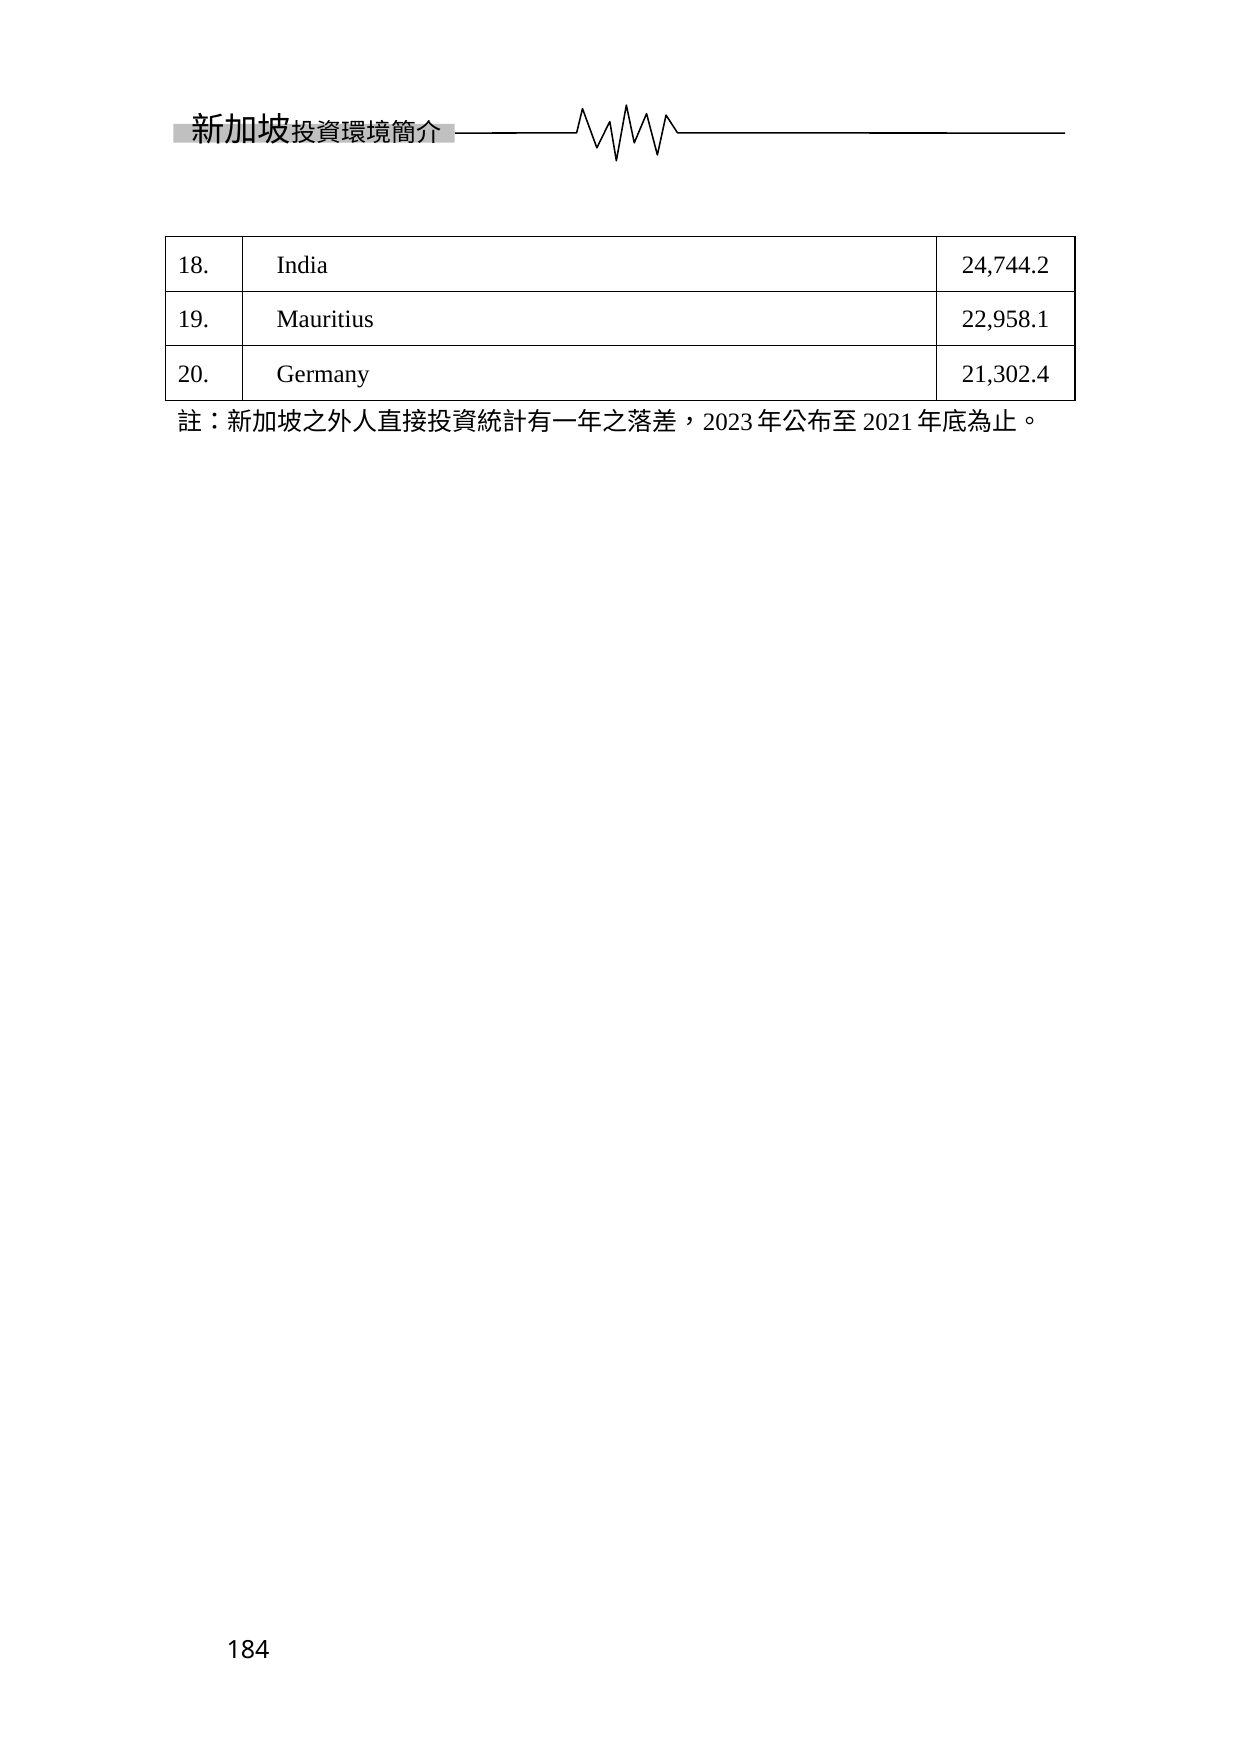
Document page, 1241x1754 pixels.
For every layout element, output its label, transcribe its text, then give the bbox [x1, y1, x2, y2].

table_cell 24,744.2 [937, 237, 1074, 291]
table_cell 22,958.1 [937, 292, 1074, 345]
table_cell Mauritius [243, 292, 936, 345]
table_cell [166, 292, 242, 345]
table_cell India [243, 237, 936, 291]
table_cell [166, 346, 242, 400]
table_cell 21,302.4 [937, 346, 1074, 400]
table_cell [166, 237, 242, 291]
text 註：新加坡之外人直接投資統計有一年之落差，2023年公布至2021年底為止。 [178, 401, 1063, 437]
table_cell Germany [243, 346, 936, 400]
